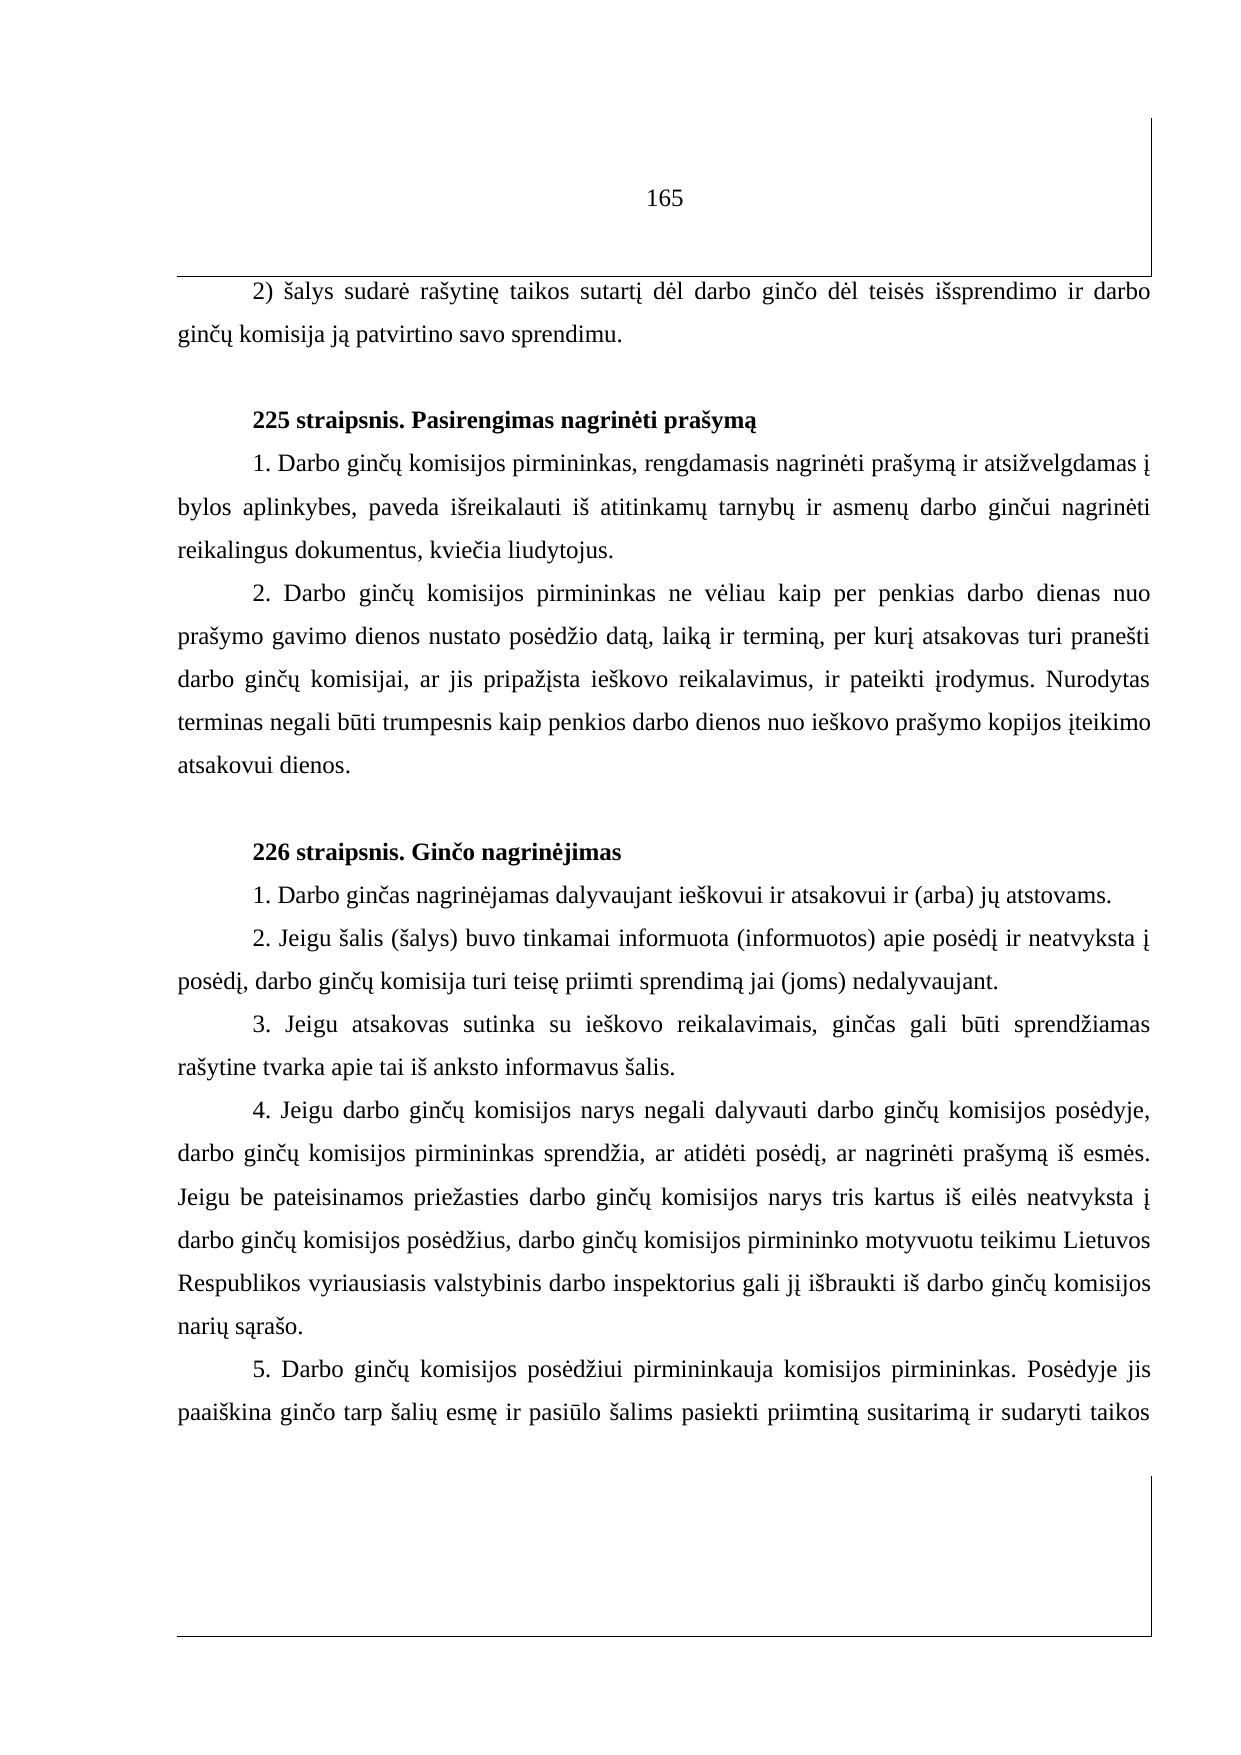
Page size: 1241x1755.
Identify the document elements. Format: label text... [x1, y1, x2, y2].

text 226 straipsnis. Ginčo nagrinėjimas [177, 837, 1152, 865]
text 2. Darbo ginčų komisijos pirmininkas ne vėliau kaip per penkias darbo dienas nuo prašymo gavimo dienos nustato posėdžio datą, laiką ir terminą, per kurį atsakovas turi pranešti darbo ginčų komisijai, ar jis pripažįsta ieškovo reikalavimus, ir pateikti įrodymus. Nurodytas terminas negali būti trumpesnis kaip penkios darbo dienos nuo ieškovo prašymo kopijos įteikimo atsakovui dienos. [177, 578, 1152, 779]
text 1. Darbo ginčas nagrinėjamas dalyvaujant ieškovui ir atsakovui ir (arba) jų atstovams. [177, 880, 1152, 908]
text 4. Jeigu darbo ginčų komisijos narys negali dalyvauti darbo ginčų komisijos posėdyje, darbo ginčų komisijos pirmininkas sprendžia, ar atidėti posėdį, ar nagrinėti prašymą iš esmės. Jeigu be pateisinamos priežasties darbo ginčų komisijos narys tris kartus iš eilės neatvyksta į darbo ginčų komisijos posėdžius, darbo ginčų komisijos pirmininko motyvuotu teikimu Lietuvos Respublikos vyriausiasis valstybinis darbo inspektorius gali jį išbraukti iš darbo ginčų komisijos narių sąrašo. [177, 1095, 1152, 1340]
text 2. Jeigu šalis (šalys) buvo tinkamai informuota (informuotos) apie posėdį ir neatvyksta į posėdį, darbo ginčų komisija turi teisę priimti sprendimą jai (joms) nedalyvaujant. [177, 923, 1152, 995]
text 5. Darbo ginčų komisijos posėdžiui pirmininkauja komisijos pirmininkas. Posėdyje jis paaiškina ginčo tarp šalių esmę ir pasiūlo šalims pasiekti priimtiną susitarimą ir sudaryti taikos [177, 1354, 1152, 1426]
text 3. Jeigu atsakovas sutinka su ieškovo reikalavimais, ginčas gali būti sprendžiamas rašytine tvarka apie tai iš anksto informavus šalis. [177, 1009, 1152, 1081]
text 225 straipsnis. Pasirengimas nagrinėti prašymą [177, 405, 1152, 434]
text 1. Darbo ginčų komisijos pirmininkas, rengdamasis nagrinėti prašymą ir atsižvelgdamas į bylos aplinkybes, paveda išreikalauti iš atitinkamų tarnybų ir asmenų darbo ginčui nagrinėti reikalingus dokumentus, kviečia liudytojus. [177, 448, 1152, 563]
text 2) šalys sudarė rašytinę taikos sutartį dėl darbo ginčo dėl teisės išsprendimo ir darbo ginčų komisija ją patvirtino savo sprendimu. [177, 276, 1152, 348]
